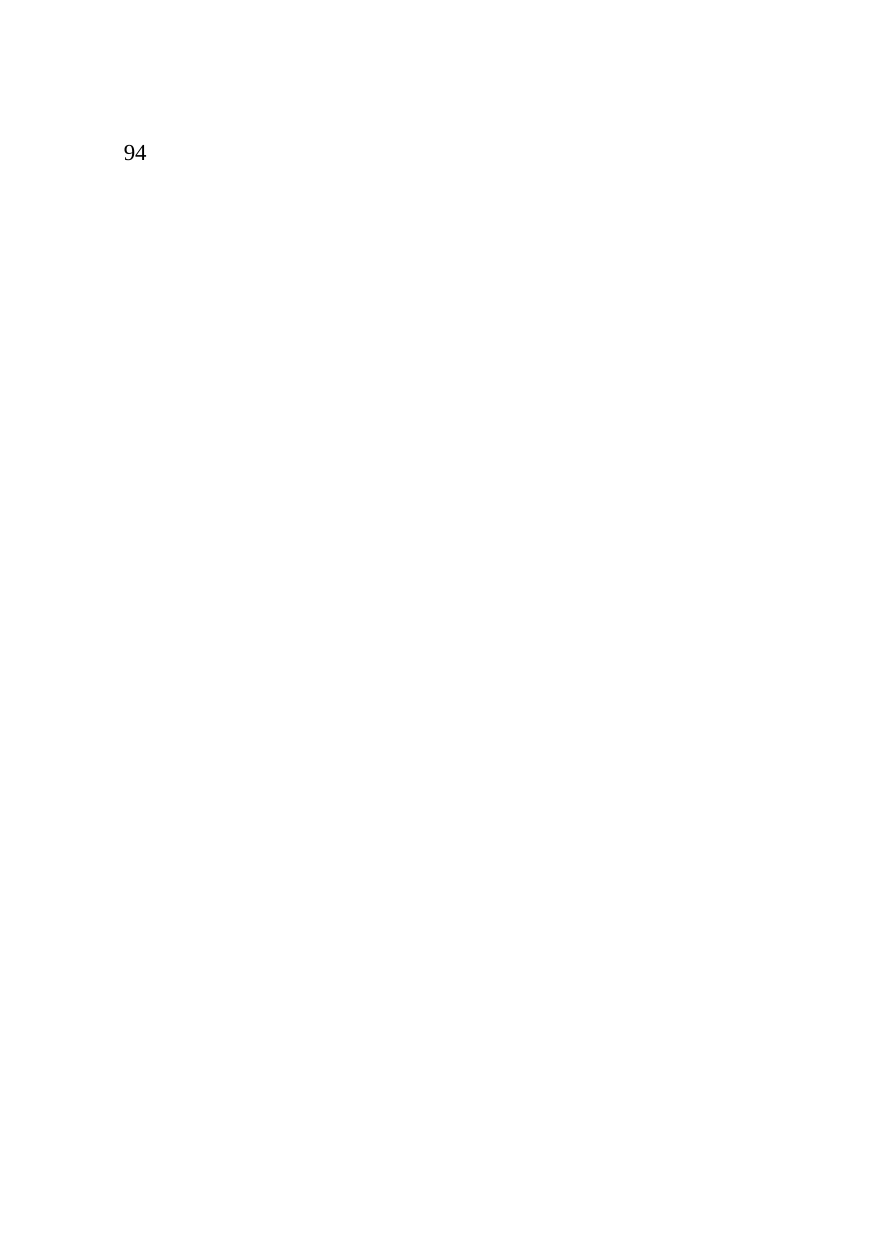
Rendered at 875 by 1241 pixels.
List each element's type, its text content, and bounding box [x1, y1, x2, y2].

text 94 [123, 139, 791, 165]
